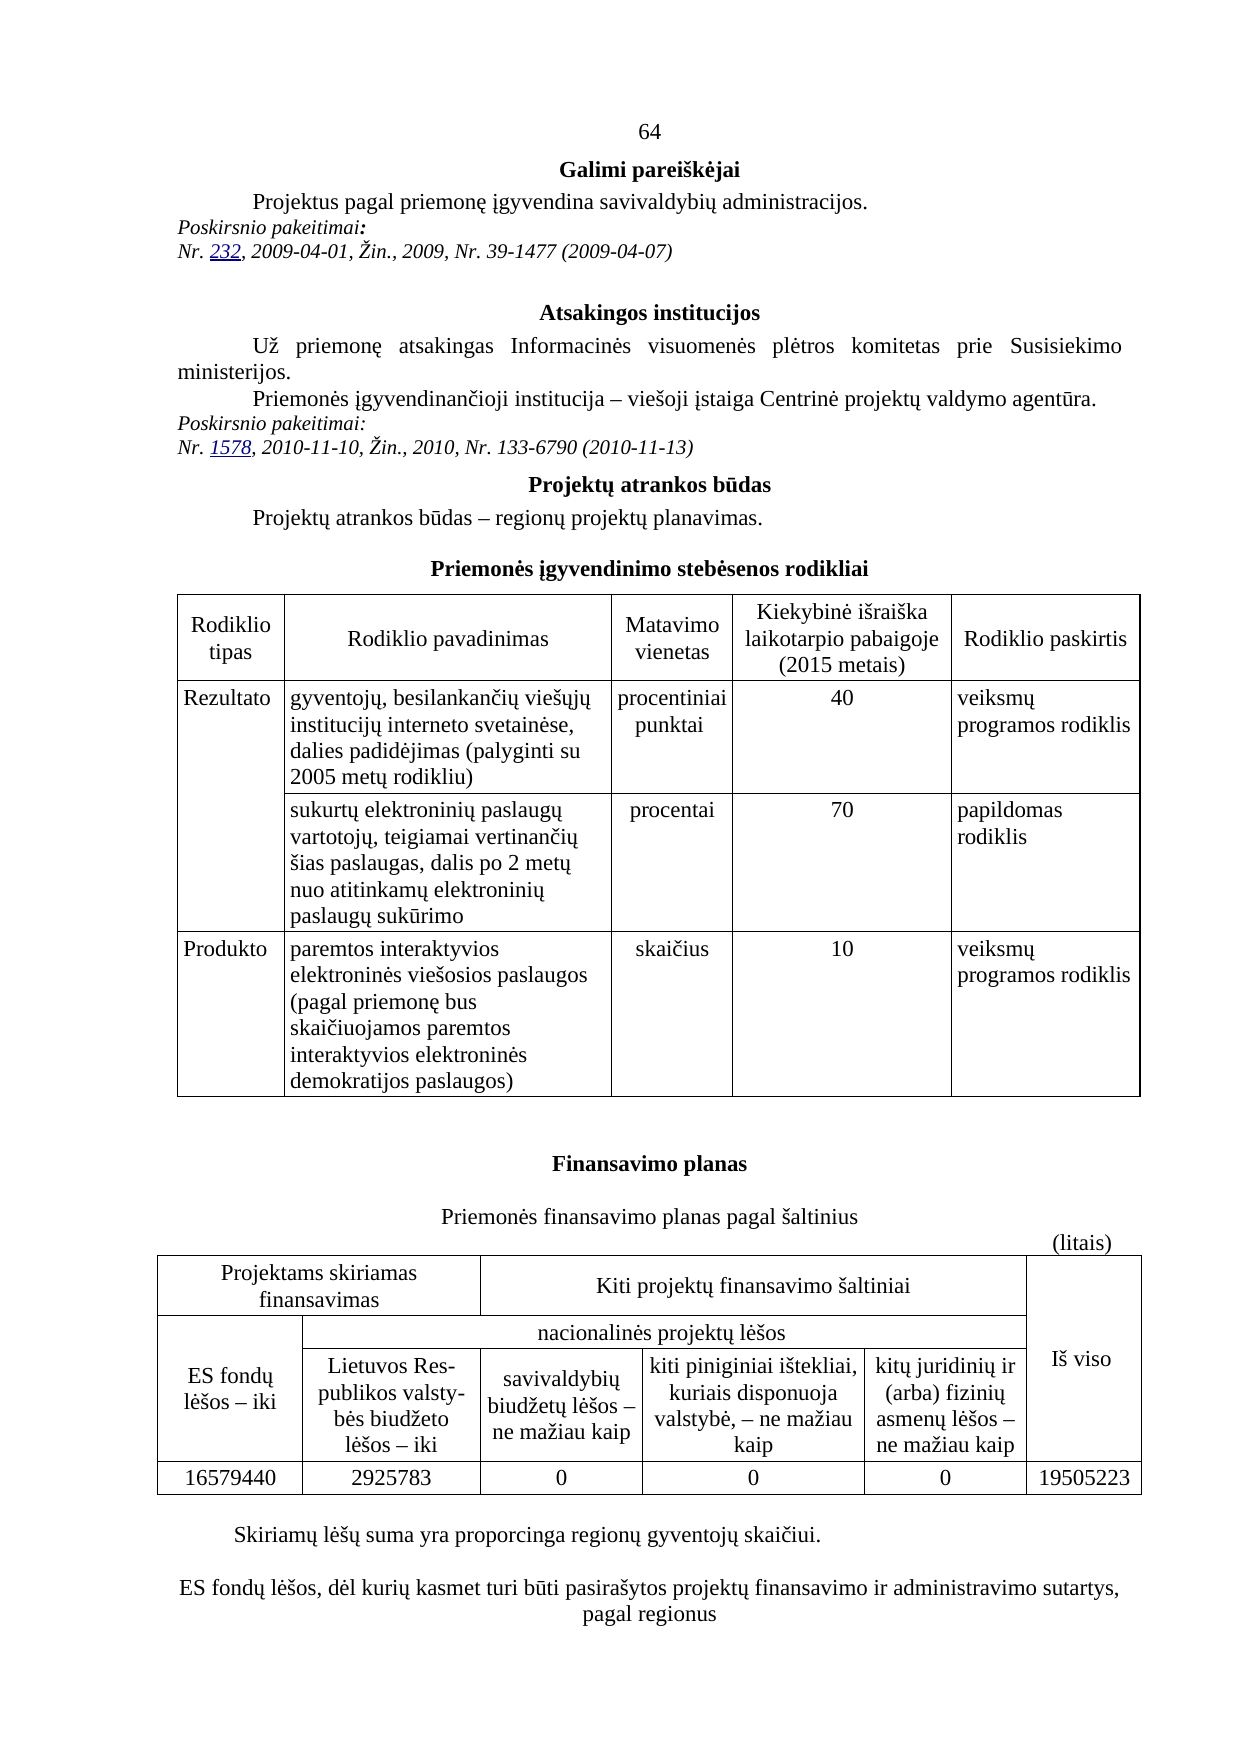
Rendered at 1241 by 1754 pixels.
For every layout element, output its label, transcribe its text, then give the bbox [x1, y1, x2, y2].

table_cell 0 [481, 1462, 642, 1494]
table_cell veiksmų programos rodiklis [952, 932, 1139, 1096]
table_cell veiksmų programos rodiklis [952, 681, 1139, 793]
table_cell 2925783 [303, 1462, 480, 1494]
table_cell papildomas rodiklis [952, 794, 1139, 931]
table_cell 10 [733, 932, 951, 1096]
text Poskirsnio pakeitimai: [177, 411, 1122, 435]
text Priemonės įgyvendinančioji institucija – viešoji įstaiga Centrinė projektų valdymo agentūra. [177, 384, 1122, 411]
table_cell kiti piniginiai ištekliai, kuriais disponuoja valstybė, – ne mažiau kaip [643, 1349, 864, 1461]
table_cell 70 [733, 794, 951, 931]
table_cell 0 [865, 1462, 1026, 1494]
text Galimi pareiškėjai [177, 156, 1122, 182]
table_cell 0 [643, 1462, 864, 1494]
text Projektų atrankos būdas [177, 472, 1122, 498]
table_cell Lietuvos Res­publikos valsty­bės biudžeto lėšos – iki [303, 1349, 480, 1461]
table_cell sukurtų elektroninių paslaugų vartotojų, teigiamai vertinančių šias paslaugas, dalis po 2 metų nuo atitinkamų elektroninių paslaugų sukūrimo [285, 794, 611, 931]
table_header Rodiklio pavadinimas [285, 595, 611, 680]
table_cell 40 [733, 681, 951, 793]
text Projektų atrankos būdas – regionų projektų planavimas. [177, 504, 1122, 531]
text Atsakingos institucijos [177, 299, 1122, 326]
table_cell 19505223 [1027, 1462, 1141, 1494]
table_header Kiekybinė išraiška laikotarpio pabaigoje (2015 metais) [733, 595, 951, 680]
table_header Iš viso [1027, 1256, 1141, 1461]
text Priemonės įgyvendinimo stebėsenos rodikliai [177, 556, 1122, 582]
table_cell Rezultato [178, 681, 284, 931]
text Finansavimo planas [177, 1150, 1122, 1176]
table_header Rodiklio paskirtis [952, 595, 1139, 680]
table_cell paremtos interaktyvios elektroninės viešosios paslaugos (pagal priemonę bus skaičiuojamos paremtos interaktyvios elektroninės demokratijos paslaugos) [285, 932, 611, 1096]
table_cell procentai [612, 794, 732, 931]
table_cell 16579440 [158, 1462, 302, 1494]
table_cell ES fondų lėšos – iki [158, 1316, 302, 1461]
text Nr. 1578, 2010-11-10, Žin., 2010, Nr. 133-6790 (2010-11-13) [177, 435, 1122, 459]
table_header Rodiklio tipas [178, 595, 284, 680]
text Už priemonę atsakingas Informacinės visuomenės plėtros komitetas prie Susisiekimo ministerijos. [177, 332, 1122, 384]
table_cell procentiniai punktai [612, 681, 732, 793]
text Priemonės finansavimo planas pagal šaltinius [177, 1203, 1122, 1229]
text Skiriamų lėšų suma yra proporcinga regionų gyventojų skaičiui. [177, 1521, 1122, 1547]
table_cell skaičius [612, 932, 732, 1096]
table_cell kitų juridinių ir (arba) fizinių asmenų lėšos – ne mažiau kaip [865, 1349, 1026, 1461]
table_cell gyventojų, besilankančių viešųjų institucijų interneto svetainėse, dalies padidėjimas (palyginti su 2005 metų rodikliu) [285, 681, 611, 793]
table_cell Produkto [178, 932, 284, 1096]
table_cell savivaldybių biudžetų lėšos – ne mažiau kaip [481, 1349, 642, 1461]
text ES fondų lėšos, dėl kurių kasmet turi būti pasirašytos projektų finansavimo ir administravimo sutartys, pagal regionus [177, 1574, 1122, 1627]
table_header Matavimo vienetas [612, 595, 732, 680]
text (litais) [987, 1229, 1112, 1255]
table_cell nacionalinės projektų lėšos [303, 1316, 1026, 1348]
table_header Kiti projektų finansavimo šaltiniai [481, 1256, 1026, 1315]
subtitle Poskirsnio pakeitimai: [177, 214, 1122, 239]
text Nr. 232, 2009-04-01, Žin., 2009, Nr. 39-1477 (2009-04-07) [177, 239, 1122, 263]
table_header Projektams skiriamas finansavimas [158, 1256, 480, 1315]
text Projektus pagal priemonę įgyvendina savivaldybių administracijos. [177, 188, 1122, 214]
